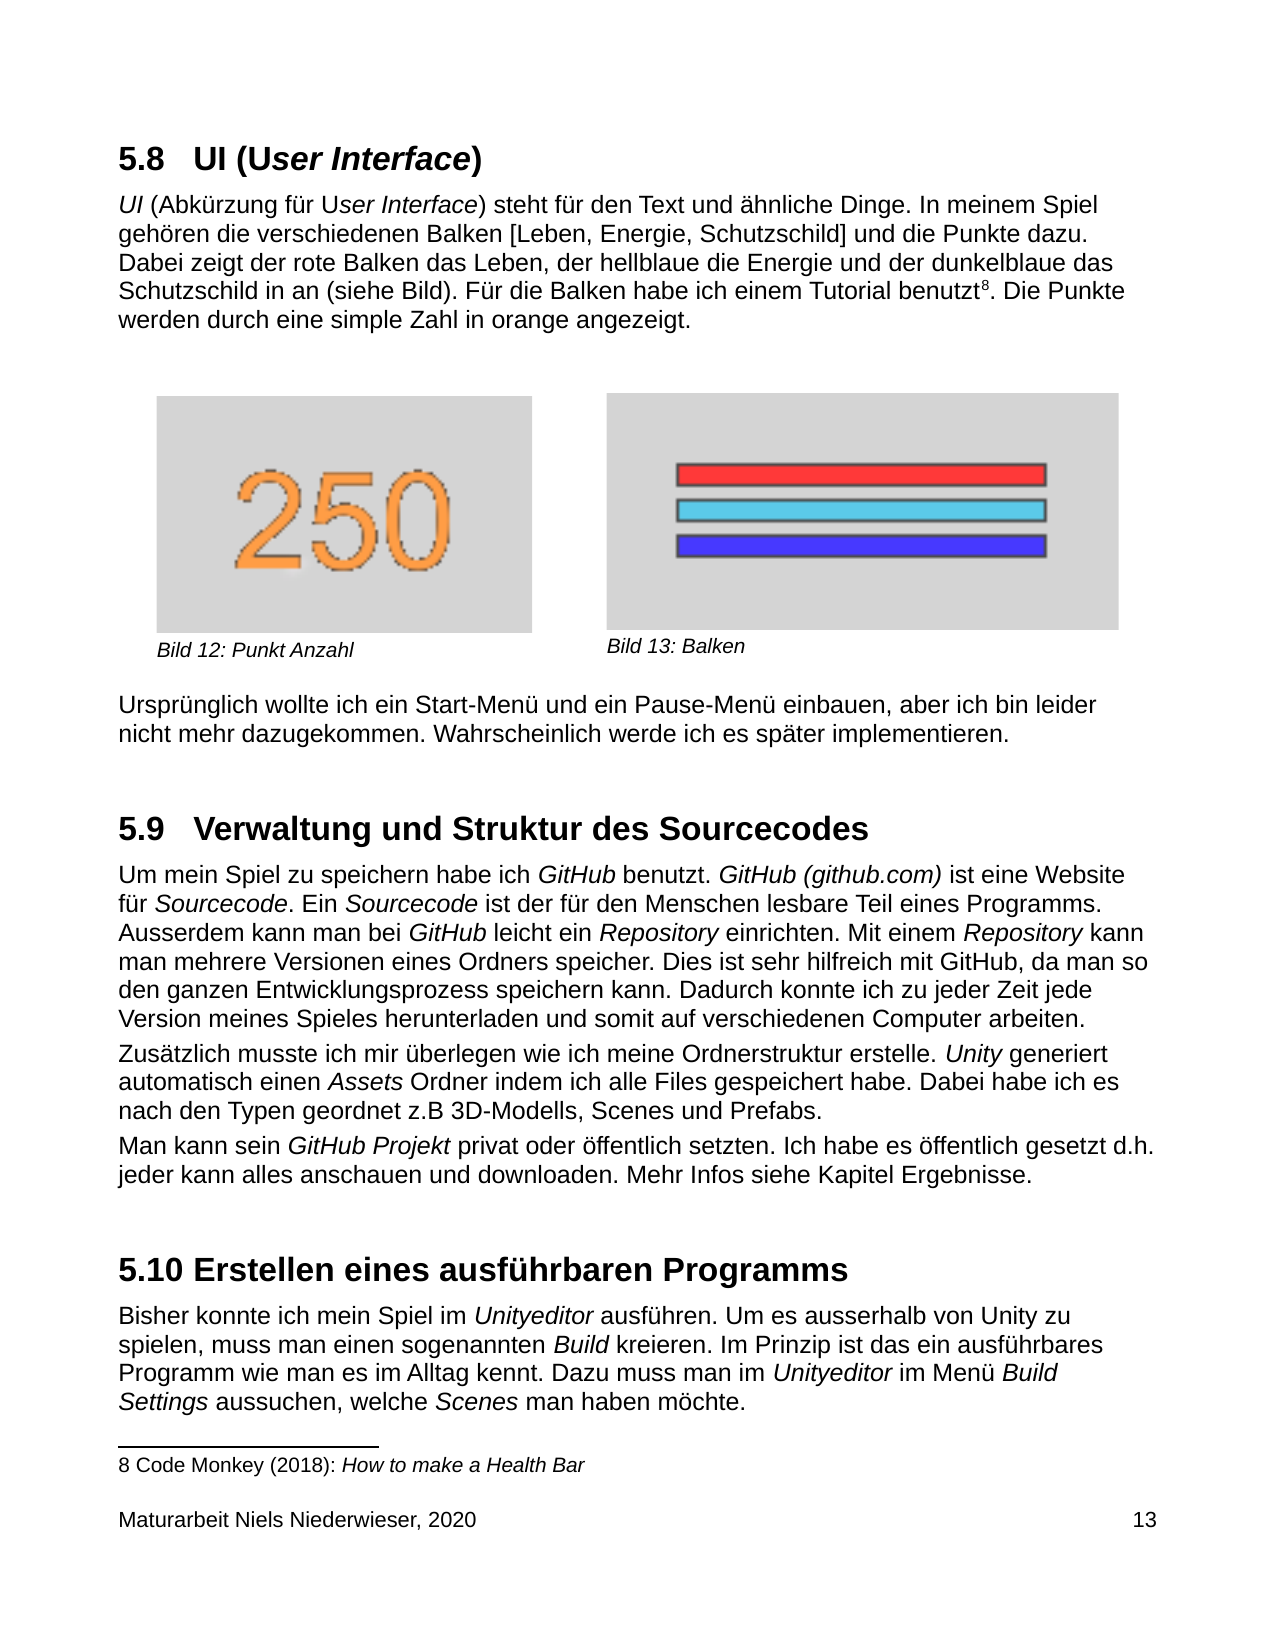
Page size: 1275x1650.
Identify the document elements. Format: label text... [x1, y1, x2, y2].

text Zusätzlich musste ich mir überlegen wie ich meine Ordnerstruktur erstelle. Unity generiert automatisch einen Assets Ordner indem ich alle Files gespeichert habe. Dabei habe ich es nach den Typen geordnet z.B 3D-Modells, Scenes und Prefabs. [118, 1039, 1157, 1125]
subtitle Erstellen eines ausführbaren Programms [118, 1250, 1157, 1288]
subtitle UI (User Interface) [118, 139, 1157, 178]
text Bild 12: Punkt Anzahl [157, 633, 532, 661]
picture [156, 396, 533, 633]
text Bisher konnte ich mein Spiel im Unityeditor ausführen. Um es ausserhalb von Unity zu spielen, muss man einen sogenannten Build kreieren. Im Prinzip ist das ein ausführbares Programm wie man es im Alltag kennt. Dazu muss man im Unityeditor im Menü Build Settings aussuchen, welche Scenes man haben möchte. [118, 1301, 1157, 1416]
text Code Monkey (2018): How to make a Health Bar [118, 1453, 1157, 1477]
picture [606, 393, 1119, 630]
text Um mein Spiel zu speichern habe ich GitHub benutzt. GitHub (github.com) ist eine Website für Sourcecode. Ein Sourcecode ist der für den Menschen lesbare Teil eines Programms. Ausserdem kann man bei GitHub leicht ein Repository einrichten. Mit einem Repository kann man mehrere Versionen eines Ordners speicher. Dies ist sehr hilfreich mit GitHub, da man so den ganzen Entwicklungsprozess speichern kann. Dadurch konnte ich zu jeder Zeit jede Version meines Spieles herunterladen und somit auf verschiedenen Computer arbeiten. [118, 860, 1157, 1033]
subtitle Verwaltung und Struktur des Sourcecodes [118, 809, 1157, 848]
text Bild 13: Balken [607, 630, 1118, 658]
text Ursprünglich wollte ich ein Start-Menü und ein Pause-Menü einbauen, aber ich bin leider nicht mehr dazugekommen. Wahrscheinlich werde ich es später implementieren. [118, 690, 1157, 748]
text UI (Abkürzung für User Interface) steht für den Text und ähnliche Dinge. In meinem Spiel gehören die verschiedenen Balken [Leben, Energie, Schutzschild] und die Punkte dazu. Dabei zeigt der rote Balken das Leben, der hellblaue die Energie und der dunkelblaue das Schutzschild in an (siehe Bild). Für die Balken habe ich einem Tutorial benutzt. Die Punkte werden durch eine simple Zahl in orange angezeigt. [118, 190, 1157, 334]
text Man kann sein GitHub Projekt privat oder öffentlich setzten. Ich habe es öffentlich gesetzt d.h. jeder kann alles anschauen und downloaden. Mehr Infos siehe Kapitel Ergebnisse. [118, 1131, 1157, 1188]
